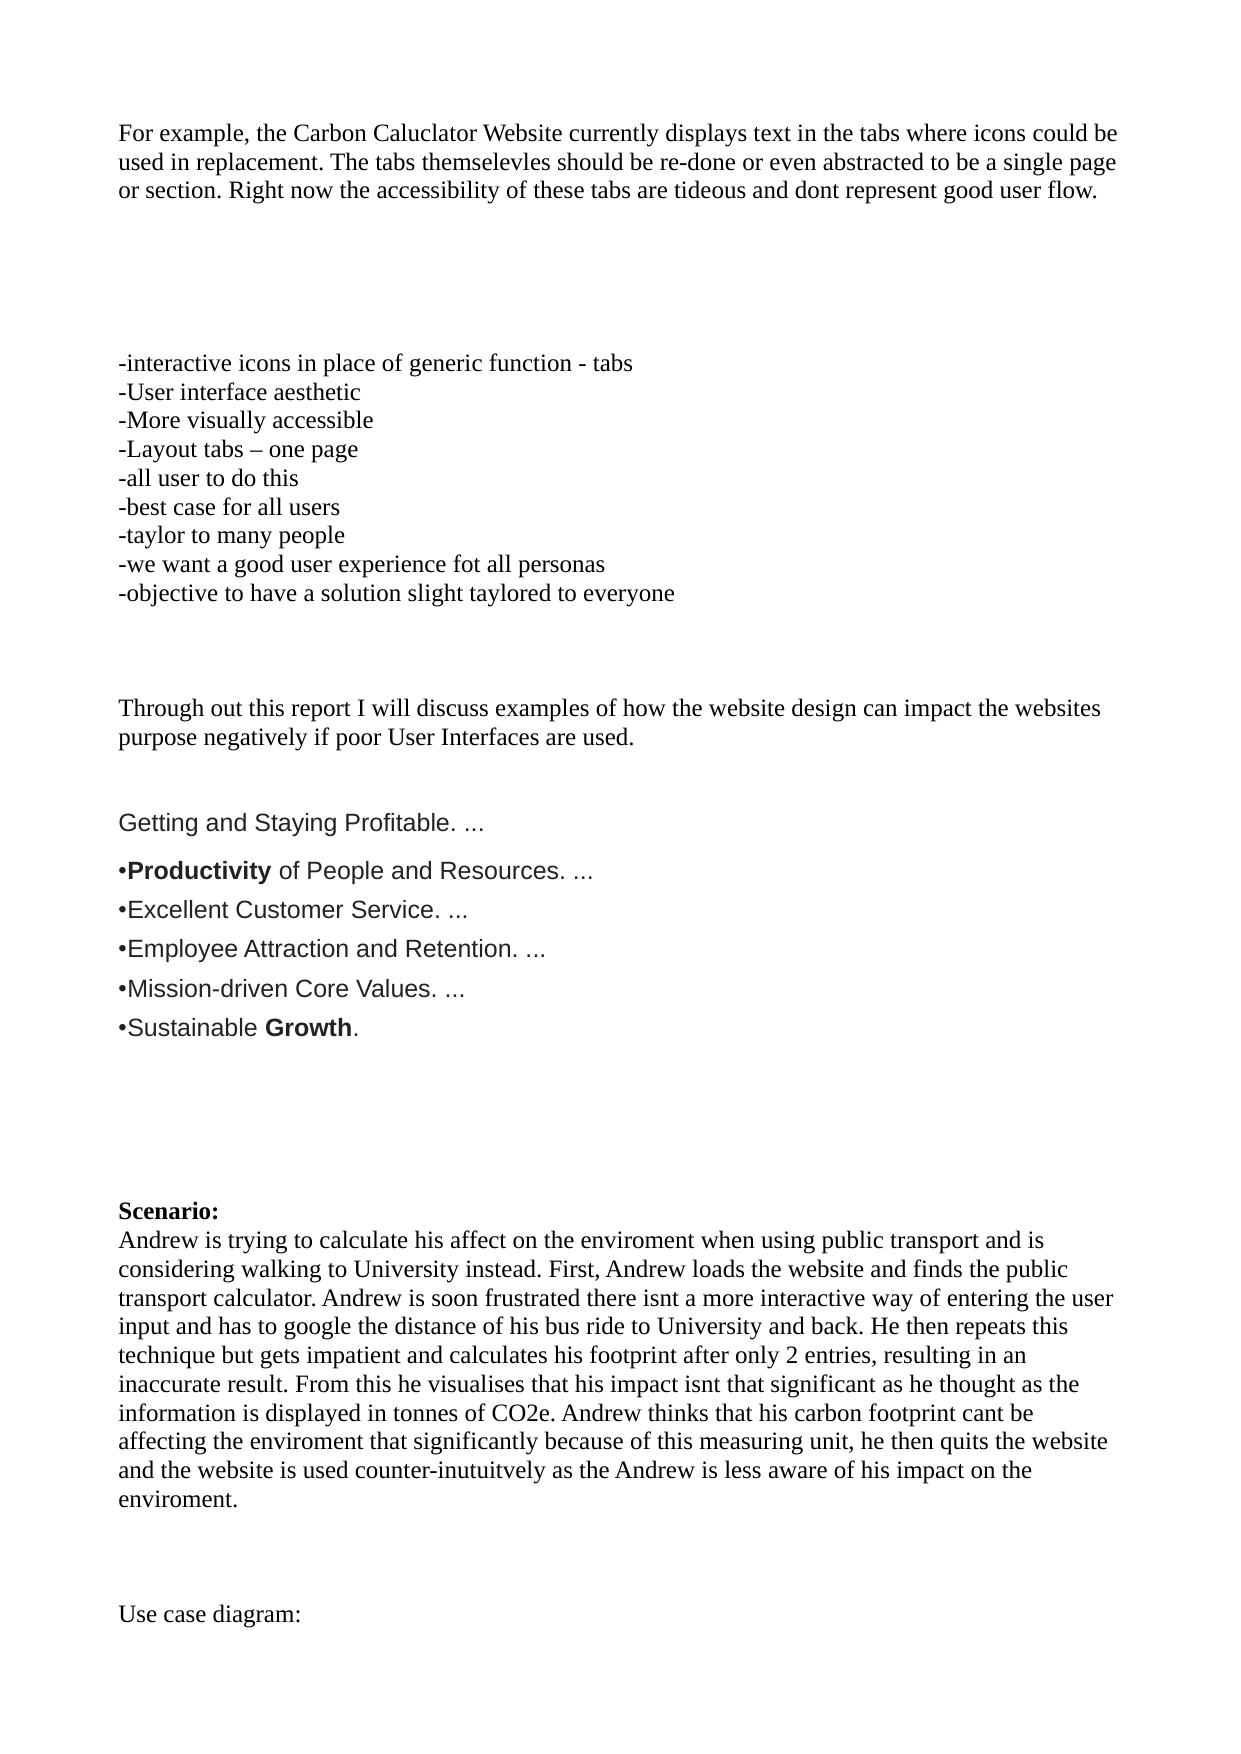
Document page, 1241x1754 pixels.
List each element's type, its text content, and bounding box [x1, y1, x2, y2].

text -taylor to many people [118, 521, 1122, 549]
list Mission-driven Core Values. ... [118, 974, 1122, 1003]
list Productivity of People and Resources. ... [118, 856, 1122, 884]
text For example, the Carbon Caluclator Website currently displays text in the tabs where icons could be used in replacement. The tabs themselevles should be re-done or even abstracted to be a single page or section. Right now the accessibility of these tabs are tideous and dont represent good user flow. [118, 118, 1122, 204]
text -Layout tabs – one page [118, 434, 1122, 463]
text -interactive icons in place of generic function - tabs [118, 348, 1122, 377]
text Andrew is trying to calculate his affect on the enviroment when using public transport and is considering walking to University instead. First, Andrew loads the website and finds the public transport calculator. Andrew is soon frustrated there isnt a more interactive way of entering the user input and has to google the distance of his bus ride to University and back. He then repeats this technique but gets impatient and calculates his footprint after only 2 entries, resulting in an inaccurate result. From this he visualises that his impact isnt that significant as he thought as the information is displayed in tonnes of CO2e. Andrew thinks that his carbon footprint cant be affecting the enviroment that significantly because of this measuring unit, he then quits the website and the website is used counter-inutuitvely as the Andrew is less aware of his impact on the enviroment. [118, 1225, 1122, 1513]
text -More visually accessible [118, 406, 1122, 434]
text -User interface aesthetic [118, 377, 1122, 406]
text Through out this report I will discuss examples of how the website design can impact the websites purpose negatively if poor User Interfaces are used. [118, 693, 1122, 751]
list Employee Attraction and Retention. ... [118, 934, 1122, 963]
text -all user to do this [118, 463, 1122, 492]
text Use case diagram: [118, 1599, 1122, 1628]
list Excellent Customer Service. ... [118, 895, 1122, 924]
text -objective to have a solution slight taylored to everyone [118, 578, 1122, 607]
text Scenario: [118, 1196, 1122, 1225]
text -we want a good user experience fot all personas [118, 549, 1122, 578]
list Sustainable Growth. [118, 1013, 1122, 1042]
text Getting and Staying Profitable. ... [118, 808, 1122, 837]
text -best case for all users [118, 492, 1122, 521]
